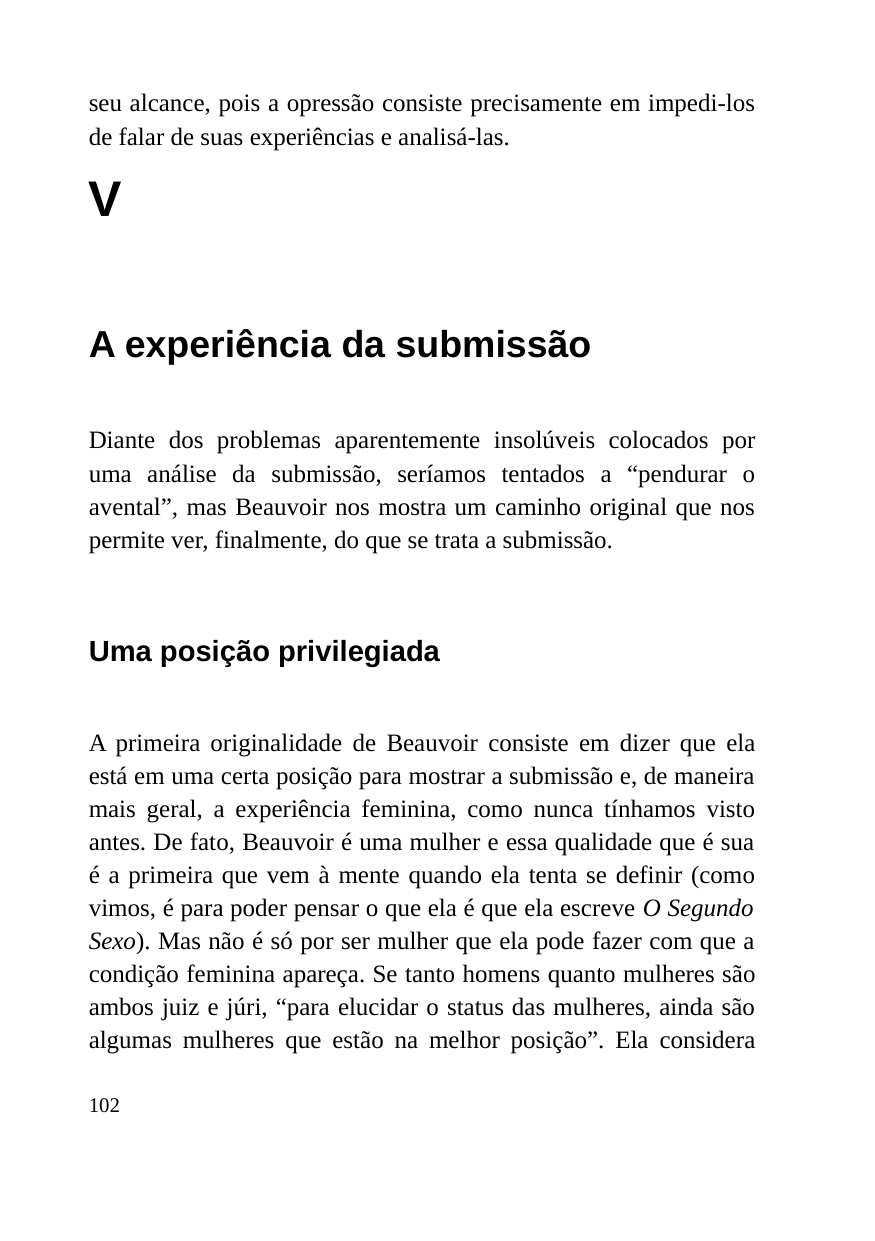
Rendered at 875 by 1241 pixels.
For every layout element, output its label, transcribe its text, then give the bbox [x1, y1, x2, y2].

text A primeira originalidade de Beauvoir consiste em dizer que ela está em uma certa posição para mostrar a submissão e, de maneira mais geral, a experiência feminina, como nunca tínhamos visto antes. De fato, Beauvoir é uma mulher e essa qualidade que é sua é a primeira que vem à mente quando ela tenta se definir (como vimos, é para poder pensar o que ela é que ela escreve O Segundo Sexo). Mas não é só por ser mulher que ela pode fazer com que a condição feminina apareça. Se tanto homens quanto mulheres são ambos juiz e júri, “para elucidar o status das mulheres, ainda são algumas mulheres que estão na melhor posição”. Ela considera [88, 728, 756, 1054]
text Diante dos problemas aparentemente insolúveis colocados por uma análise da submissão, seríamos tentados a “pendurar o avental”, mas Beauvoir nos mostra um caminho original que nos permite ver, finalmente, do que se trata a submissão. [88, 426, 756, 553]
subtitle Uma posição privilegiada [88, 634, 756, 668]
text seu alcance, pois a opressão consiste precisamente em impedi-los de falar de suas experiências e analisá-las. [88, 88, 756, 150]
text V [88, 169, 756, 227]
subtitle A experiência da submissão [88, 322, 756, 366]
